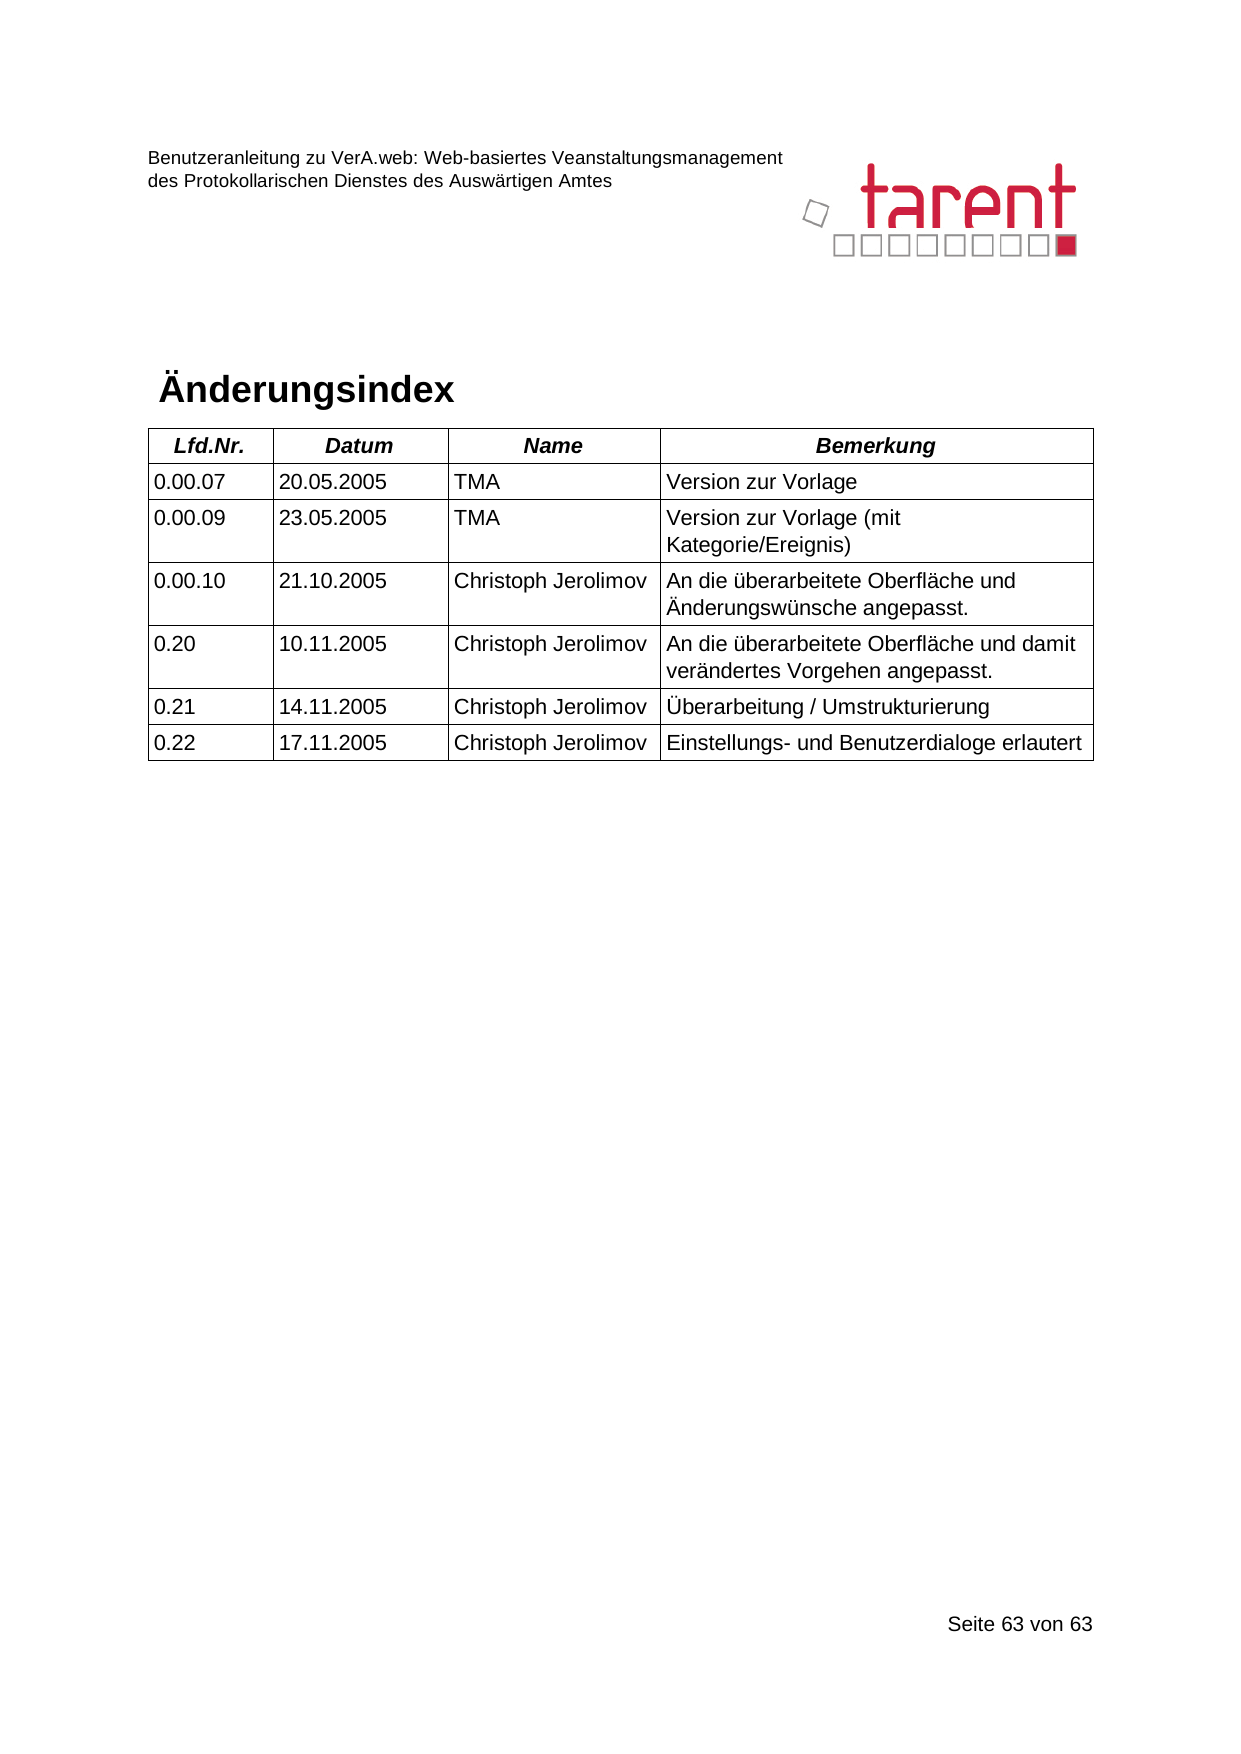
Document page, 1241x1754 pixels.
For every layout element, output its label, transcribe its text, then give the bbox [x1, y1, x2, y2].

table_cell Überarbeitung / Umstrukturierung [661, 689, 1093, 724]
subtitle Änderungsindex [148, 369, 1092, 411]
picture [790, 151, 1091, 268]
table_cell Einstellungs- und Benutzerdialoge erlautert [661, 725, 1093, 760]
table_header Bemerkung [661, 429, 1093, 463]
table_cell 0.22 [149, 725, 273, 760]
table_cell 10.11.2005 [274, 626, 448, 688]
table_cell Christoph Jerolimov [449, 725, 660, 760]
table_cell TMA [449, 464, 660, 499]
table_cell Version zur Vorlage (mit Kategorie/Ereignis) [661, 500, 1093, 562]
table_cell 0.21 [149, 689, 273, 724]
table_cell An die überarbeitete Oberfläche und Änderungswünsche angepasst. [661, 563, 1093, 625]
table_cell 21.10.2005 [274, 563, 448, 625]
table_header Name [449, 429, 660, 463]
table_cell 0.20 [149, 626, 273, 688]
table_cell Christoph Jerolimov [449, 626, 660, 688]
table_cell 0.00.07 [149, 464, 273, 499]
table_cell TMA [449, 500, 660, 562]
table_cell Version zur Vorlage [661, 464, 1093, 499]
table_cell 0.00.09 [149, 500, 273, 562]
table_header Datum [274, 429, 448, 463]
table_cell 17.11.2005 [274, 725, 448, 760]
table_header Lfd.Nr. [149, 429, 273, 463]
table_cell 23.05.2005 [274, 500, 448, 562]
table_cell 14.11.2005 [274, 689, 448, 724]
table_cell 20.05.2005 [274, 464, 448, 499]
table_cell 0.00.10 [149, 563, 273, 625]
table_cell Christoph Jerolimov [449, 563, 660, 625]
table_cell Christoph Jerolimov [449, 689, 660, 724]
table_cell An die überarbeitete Oberfläche und damit verändertes Vorgehen angepasst. [661, 626, 1093, 688]
